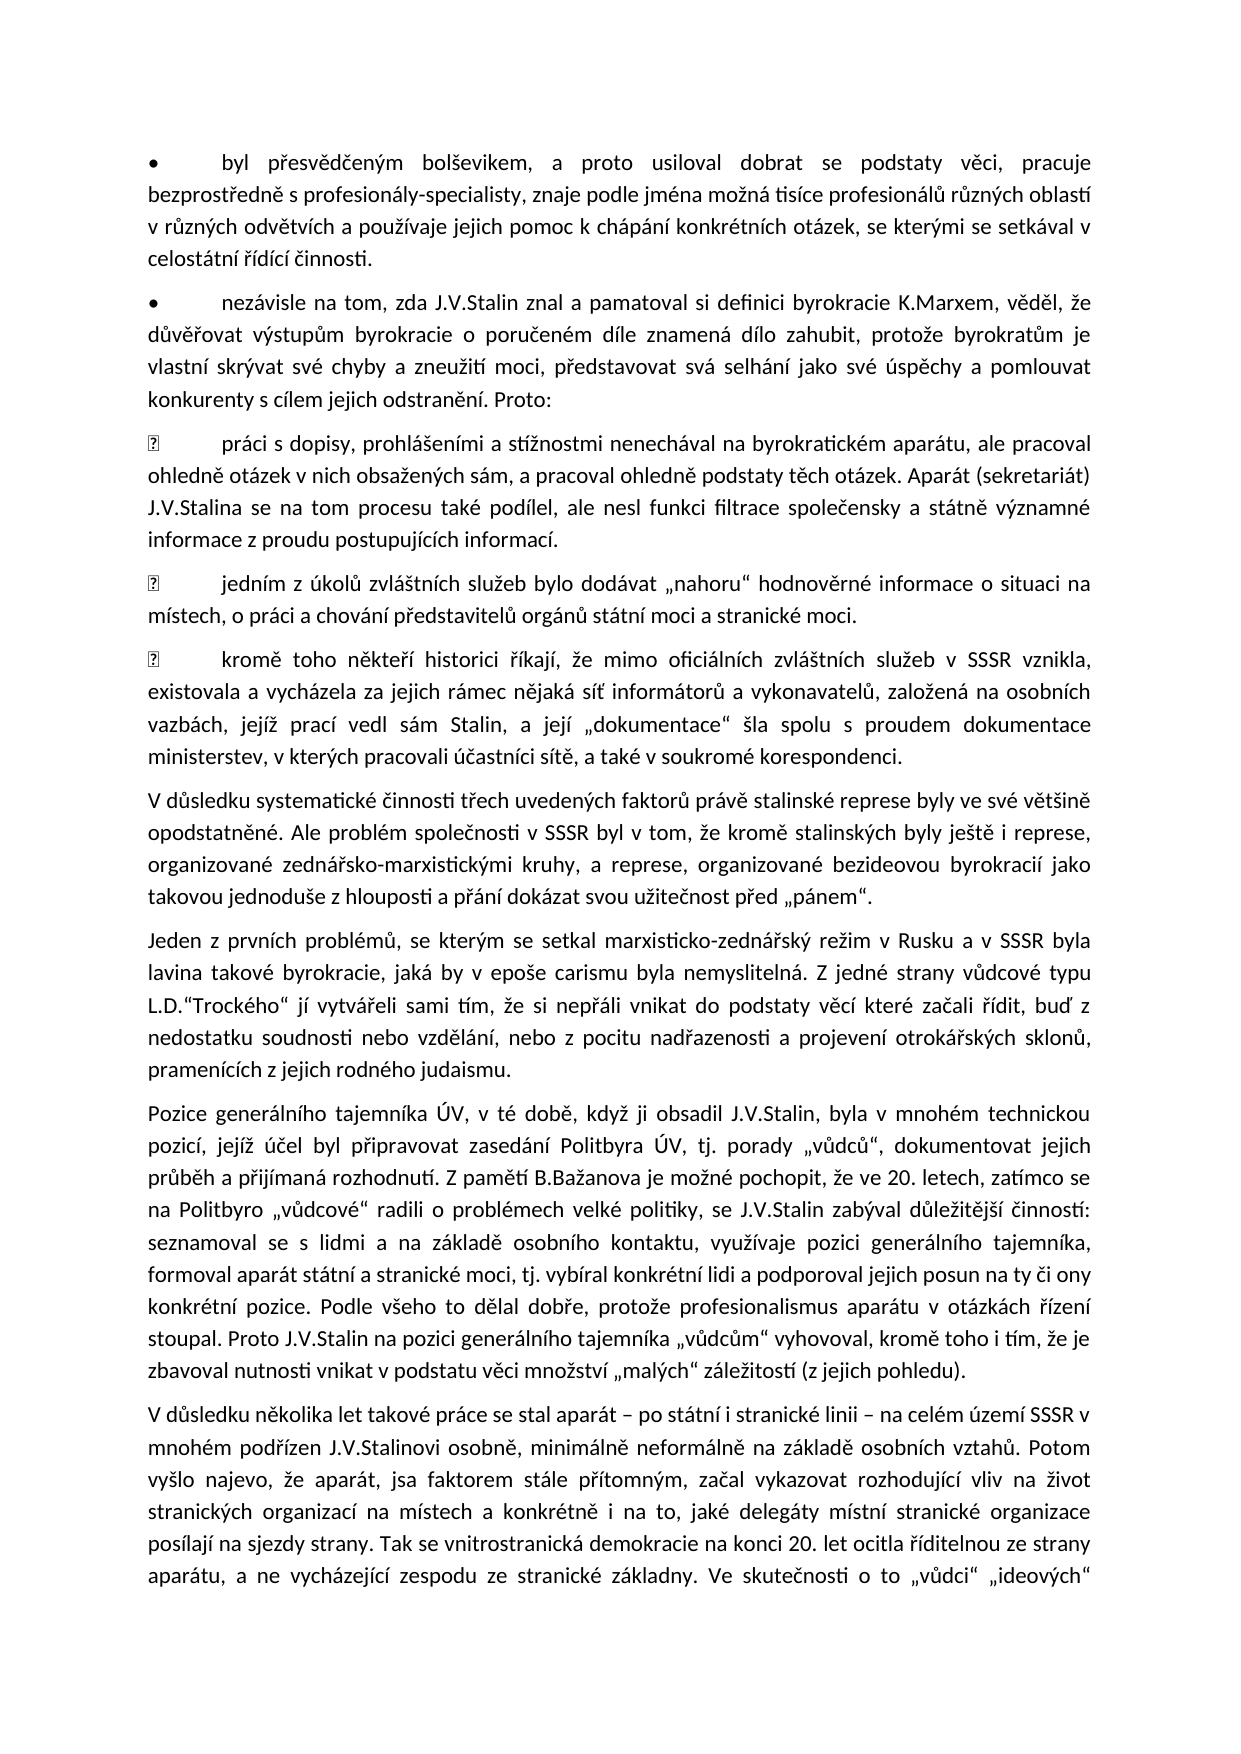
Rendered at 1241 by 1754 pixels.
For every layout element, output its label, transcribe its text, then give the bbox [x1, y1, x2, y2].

text V důsledku systematické činnosti třech uvedených faktorů právě stalinské represe byly ve své většině opodstatněné. Ale problém společnosti v SSSR byl v tom, že kromě stalinských byly ještě i represe, organizované zednářsko-marxistickými kruhy, a represe, organizované bezideovou byrokracií jako takovou jednoduše z hlouposti a přání dokázat svou užitečnost před „pánem“. [148, 786, 1093, 910]
text Pozice generálního tajemníka ÚV, v té době, když ji obsadil J.V.Stalin, byla v mnohém technickou pozicí, jejíž účel byl připravovat zasedání Politbyra ÚV, tj. porady „vůdců“, dokumentovat jejich průběh a přijímaná rozhodnutí. Z pamětí B.Bažanova je možné pochopit, že ve 20. letech, zatímco se na Politbyro „vůdcové“ radili o problémech velké politiky, se J.V.Stalin zabýval důležitější činností: seznamoval se s lidmi a na základě osobního kontaktu, využívaje pozici generálního tajemníka, formoval aparát státní a stranické moci, tj. vybíral konkrétní lidi a podporoval jejich posun na ty či ony konkrétní pozice. Podle všeho to dělal dobře, protože profesionalismus aparátu v otázkách řízení stoupal. Proto J.V.Stalin na pozici generálního tajemníka „vůdcům“ vyhovoval, kromě toho i tím, že je zbavoval nutnosti vnikat v podstatu věci množství „malých“ záležitostí (z jejich pohledu). [148, 1099, 1093, 1384]
text • nezávisle na tom, zda J.V.Stalin znal a pamatoval si definici byrokracie K.Marxem, věděl, že důvěřovat výstupům byrokracie o poručeném díle znamená dílo zahubit, protože byrokratům je vlastní skrývat své chyby a zneužití moci, představovat svá selhání jako své úspěchy a pomlouvat konkurenty s cílem jejich odstranění. Proto: [148, 288, 1093, 413]
text Jeden z prvních problémů, se kterým se setkal marxisticko-zednářský režim v Rusku a v SSSR byla lavina takové byrokracie, jaká by v epoše carismu byla nemyslitelná. Z jedné strany vůdcové typu L.D.“Trockého“ jí vytvářeli sami tím, že si nepřáli vnikat do podstaty věcí které začali řídit, buď z nedostatku soudnosti nebo vzdělání, nebo z pocitu nadřazenosti a projevení otrokářských sklonů, pramenících z jejich rodného judaismu. [148, 926, 1093, 1083]
text V důsledku několika let takové práce se stal aparát – po státní i stranické linii – na celém území SSSR v mnohém podřízen J.V.Stalinovi osobně, minimálně neformálně na základě osobních vztahů. Potom vyšlo najevo, že aparát, jsa faktorem stále přítomným, začal vykazovat rozhodující vliv na život stranických organizací na místech a konkrétně i na to, jaké delegáty místní stranické organizace posílají na sjezdy strany. Tak se vnitrostranická demokracie na konci 20. let ocitla říditelnou ze strany aparátu, a ne vycházející zespodu ze stranické základny. Ve skutečnosti o to „vůdci“ „ideových“ [148, 1401, 1093, 1589]
text  práci s dopisy, prohlášeními a stížnostmi nenechával na byrokratickém aparátu, ale pracoval ohledně otázek v nich obsažených sám, a pracoval ohledně podstaty těch otázek. Aparát (sekretariát) J.V.Stalina se na tom procesu také podílel, ale nesl funkci filtrace společensky a státně významné informace z proudu postupujících informací. [148, 429, 1093, 553]
text  kromě toho někteří historici říkají, že mimo oficiálních zvláštních služeb v SSSR vznikla, existovala a vycházela za jejich rámec nějaká síť informátorů a vykonavatelů, založená na osobních vazbách, jejíž prací vedl sám Stalin, a její „dokumentace“ šla spolu s proudem dokumentace ministerstev, v kterých pracovali účastníci sítě, a také v soukromé korespondenci. [148, 645, 1093, 770]
text • byl přesvědčeným bolševikem, a proto usiloval dobrat se podstaty věci, pracuje bezprostředně s profesionály-specialisty, znaje podle jména možná tisíce profesionálů různých oblastí v různých odvětvích a používaje jejich pomoc k chápání konkrétních otázek, se kterými se setkával v celostátní řídící činnosti. [148, 148, 1093, 272]
text  jedním z úkolů zvláštních služeb bylo dodávat „nahoru“ hodnověrné informace o situaci na místech, o práci a chování představitelů orgánů státní moci a stranické moci. [148, 569, 1093, 629]
